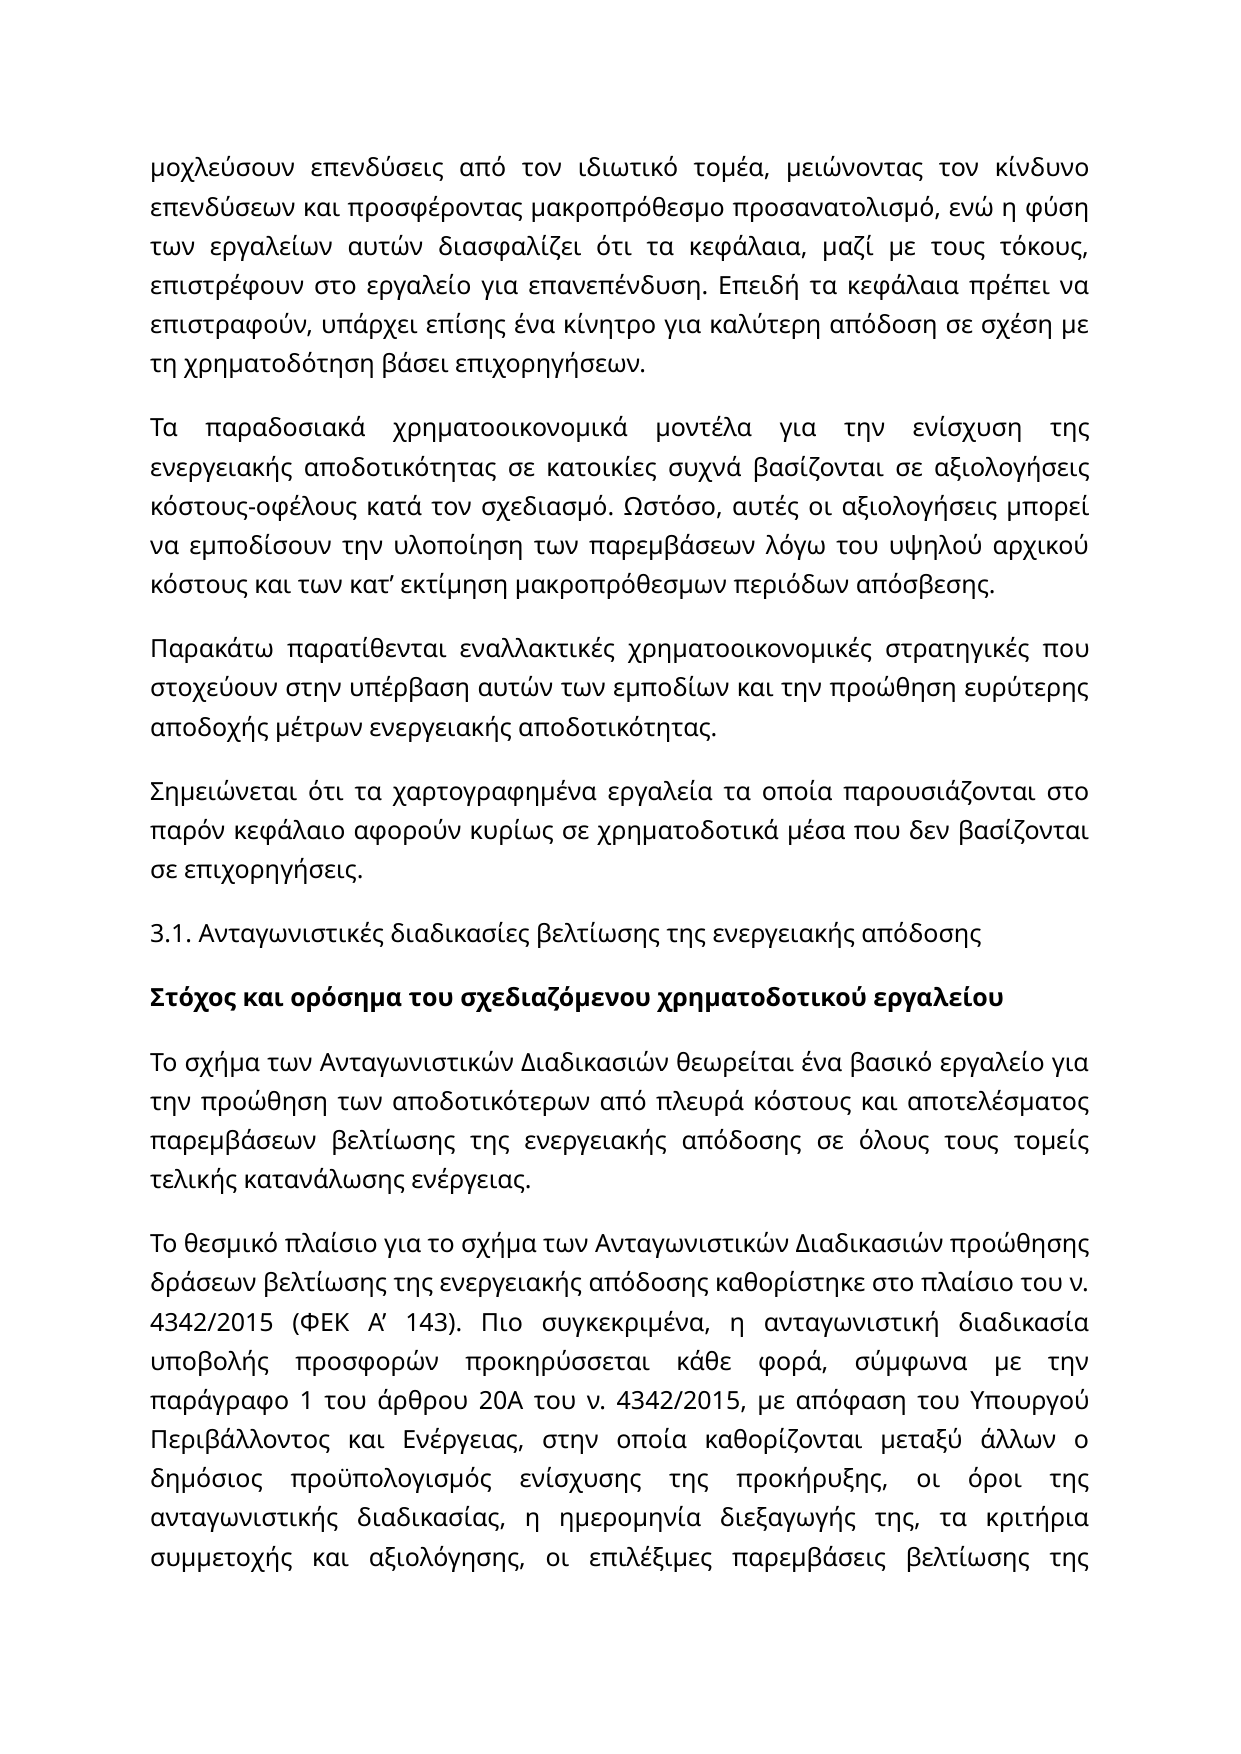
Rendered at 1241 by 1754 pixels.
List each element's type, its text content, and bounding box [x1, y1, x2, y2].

text μοχλεύσουν επενδύσεις από τον ιδιωτικό τομέα, μειώνοντας τον κίνδυνο επενδύσεων και προσφέροντας μακροπρόθεσμο προσανατολισμό, ενώ η φύση των εργαλείων αυτών διασφαλίζει ότι τα κεφάλαια, μαζί με τους τόκους, επιστρέφουν στο εργαλείο για επανεπένδυση. Επειδή τα κεφάλαια πρέπει να επιστραφούν, υπάρχει επίσης ένα κίνητρο για καλύτερη απόδοση σε σχέση με τη χρηματοδότηση βάσει επιχορηγήσεων. [150, 150, 1090, 380]
text 3.1. Ανταγωνιστικές διαδικασίες βελτίωσης της ενεργειακής απόδοσης [150, 916, 1090, 950]
text Στόχος και ορόσημα του σχεδιαζόμενου χρηματοδοτικού εργαλείου [150, 980, 1090, 1014]
text Το θεσμικό πλαίσιο για το σχήμα των Ανταγωνιστικών Διαδικασιών προώθησης δράσεων βελτίωσης της ενεργειακής απόδοσης καθορίστηκε στο πλαίσιο του ν. 4342/2015 (ΦΕΚ Α’ 143). Πιο συγκεκριμένα, η ανταγωνιστική διαδικασία υποβολής προσφορών προκηρύσσεται κάθε φορά, σύμφωνα με την παράγραφο 1 του άρθρου 20Α του ν. 4342/2015, με απόφαση του Υπουργού Περιβάλλοντος και Ενέργειας, στην οποία καθορίζονται μεταξύ άλλων ο δημόσιος προϋπολογισμός ενίσχυσης της προκήρυξης, οι όροι της ανταγωνιστικής διαδικασίας, η ημερομηνία διεξαγωγής της, τα κριτήρια συμμετοχής και αξιολόγησης, οι επιλέξιμες παρεμβάσεις βελτίωσης της [150, 1226, 1090, 1573]
text Παρακάτω παρατίθενται εναλλακτικές χρηματοοικονομικές στρατηγικές που στοχεύουν στην υπέρβαση αυτών των εμποδίων και την προώθηση ευρύτερης αποδοχής μέτρων ενεργειακής αποδοτικότητας. [150, 631, 1090, 743]
text Το σχήμα των Ανταγωνιστικών Διαδικασιών θεωρείται ένα βασικό εργαλείο για την προώθηση των αποδοτικότερων από πλευρά κόστους και αποτελέσματος παρεμβάσεων βελτίωσης της ενεργειακής απόδοσης σε όλους τους τομείς τελικής κατανάλωσης ενέργειας. [150, 1044, 1090, 1196]
text Σημειώνεται ότι τα χαρτογραφημένα εργαλεία τα οποία παρουσιάζονται στο παρόν κεφάλαιο αφορούν κυρίως σε χρηματοδοτικά μέσα που δεν βασίζονται σε επιχορηγήσεις. [150, 773, 1090, 886]
text Τα παραδοσιακά χρηματοοικονομικά μοντέλα για την ενίσχυση της ενεργειακής αποδοτικότητας σε κατοικίες συχνά βασίζονται σε αξιολογήσεις κόστους-οφέλους κατά τον σχεδιασμό. Ωστόσο, αυτές οι αξιολογήσεις μπορεί να εμποδίσουν την υλοποίηση των παρεμβάσεων λόγω του υψηλού αρχικού κόστους και των κατ’ εκτίμηση μακροπρόθεσμων περιόδων απόσβεσης. [150, 410, 1090, 601]
